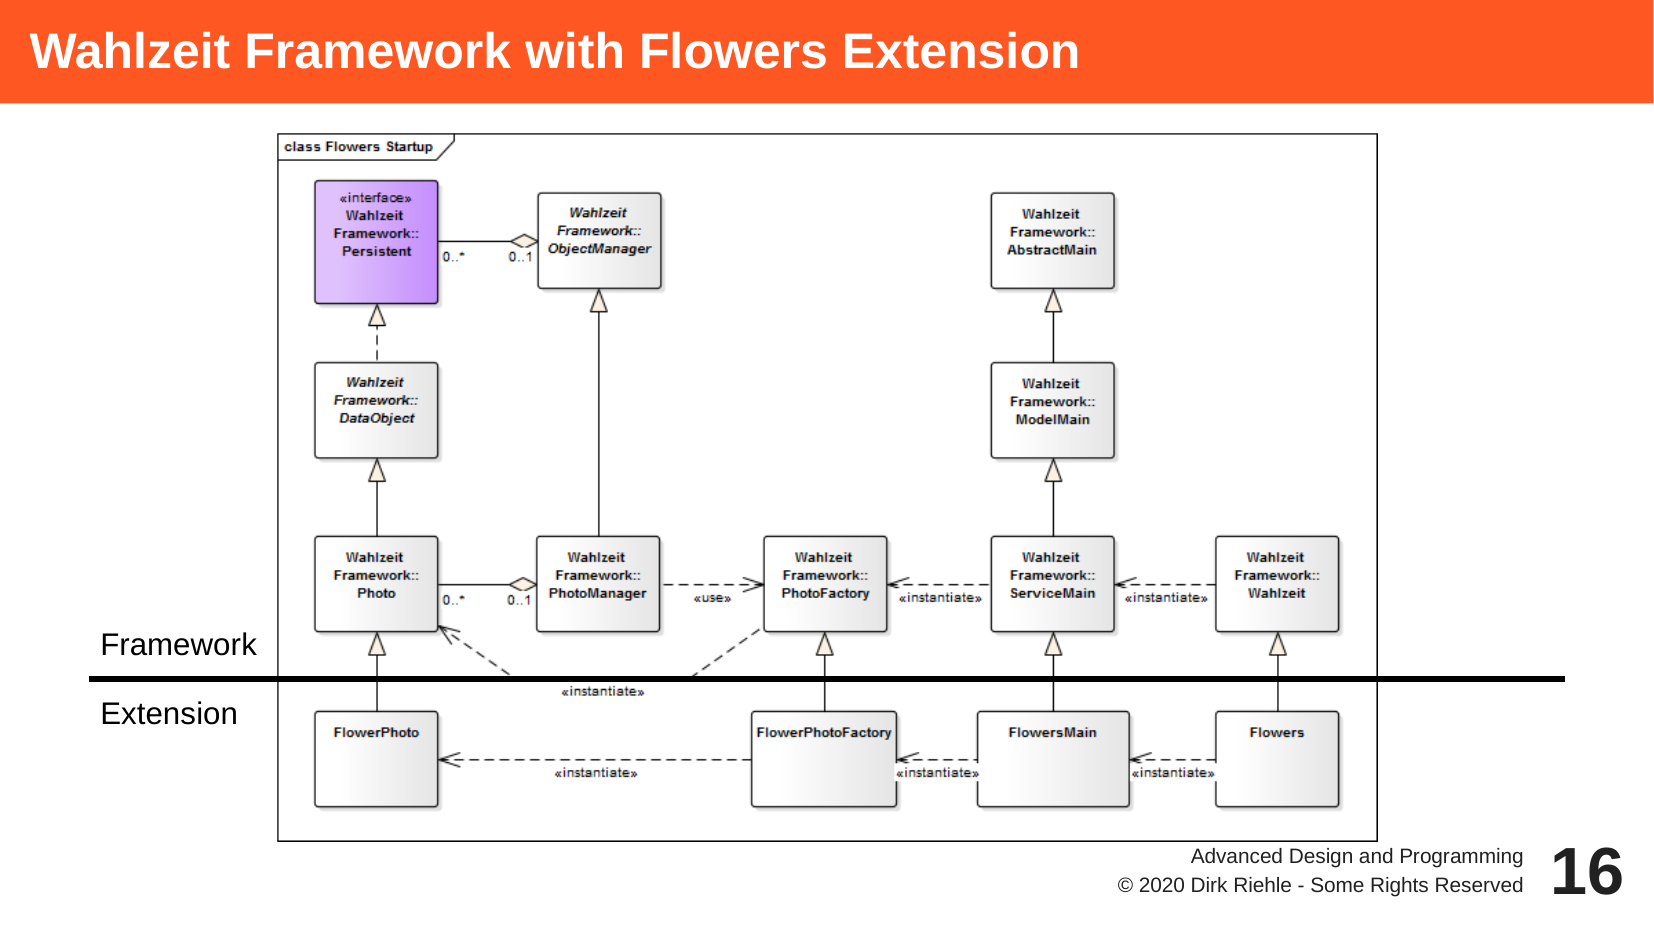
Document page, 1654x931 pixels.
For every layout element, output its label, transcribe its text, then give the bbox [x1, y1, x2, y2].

picture [276, 132, 1378, 676]
picture [276, 682, 1378, 842]
title Wahlzeit Framework with Flowers Extension [0, 0, 1654, 104]
